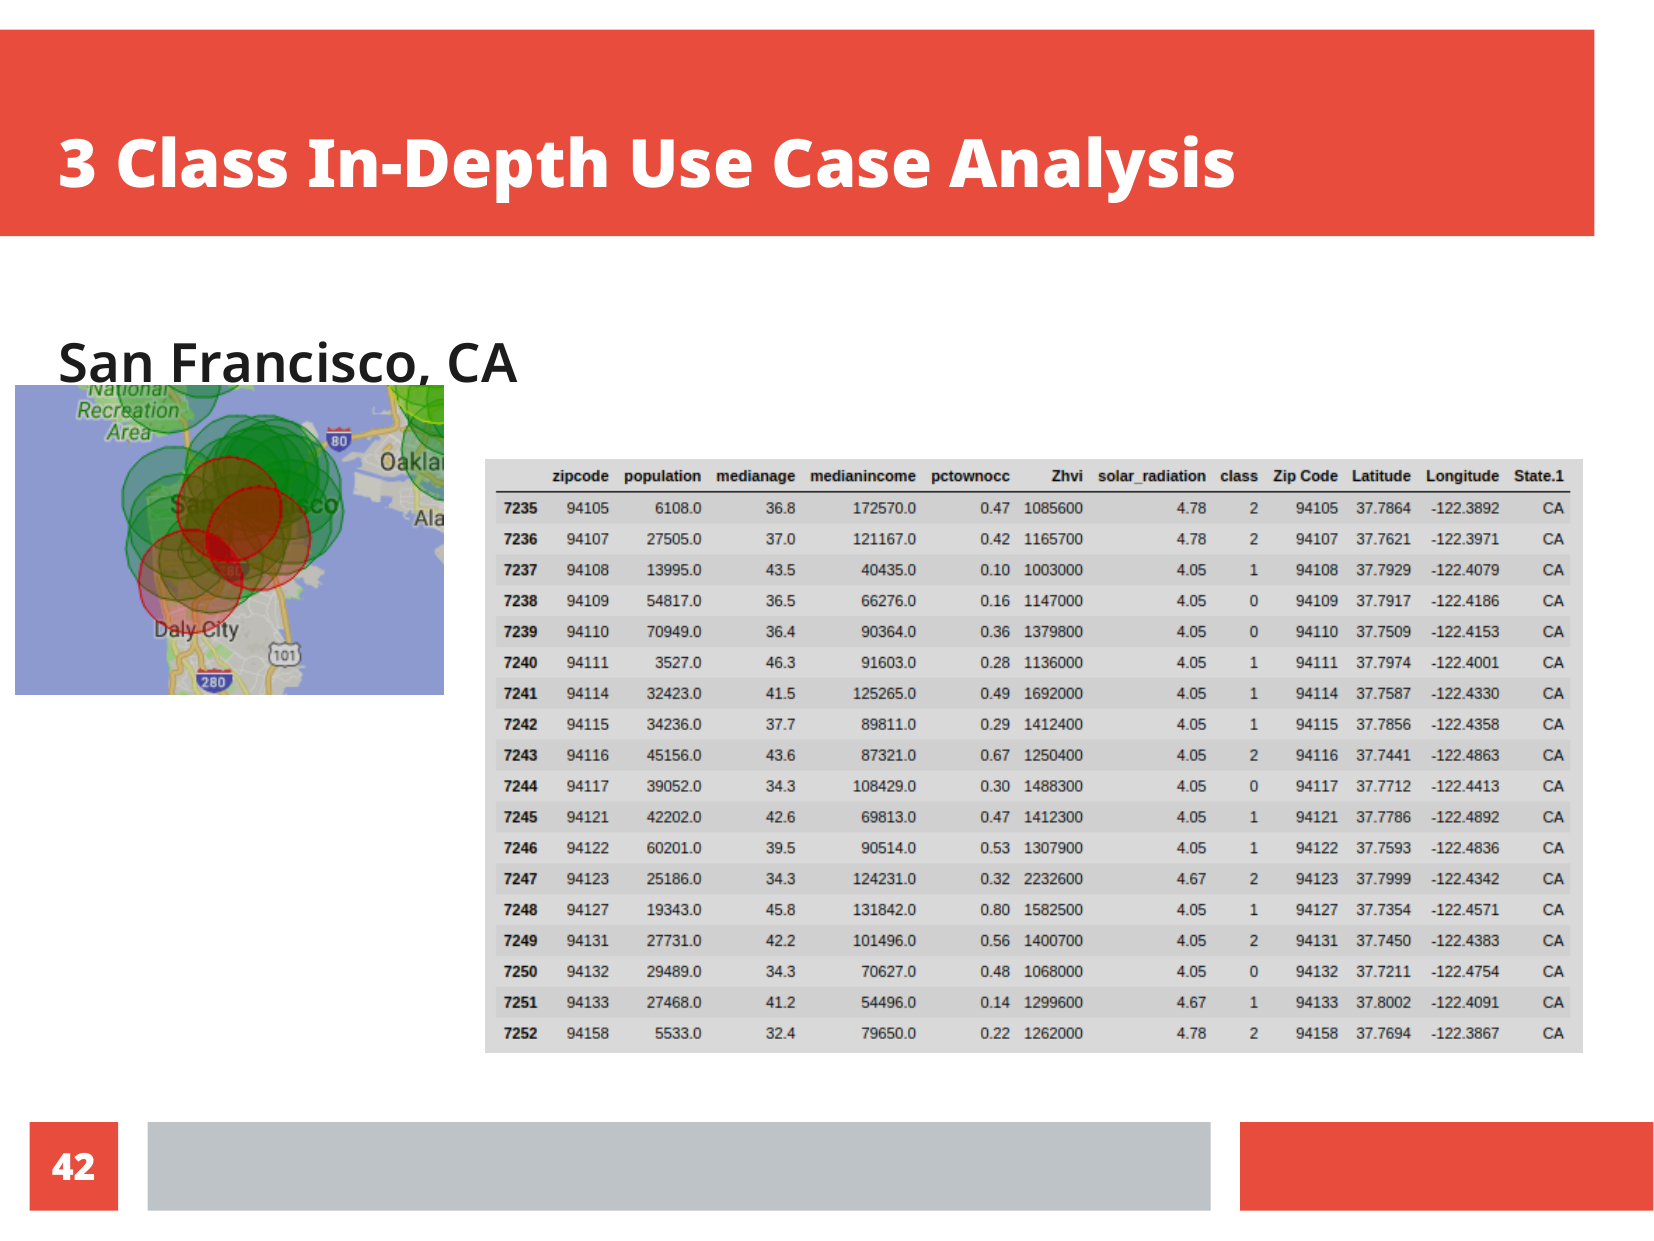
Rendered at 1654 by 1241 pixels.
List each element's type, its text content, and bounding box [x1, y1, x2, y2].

picture [485, 459, 1583, 1053]
picture [15, 385, 444, 695]
title 3 Class In-Depth Use Case Analysis [59, 59, 1595, 207]
list San Francisco, CA [59, 324, 1565, 1093]
